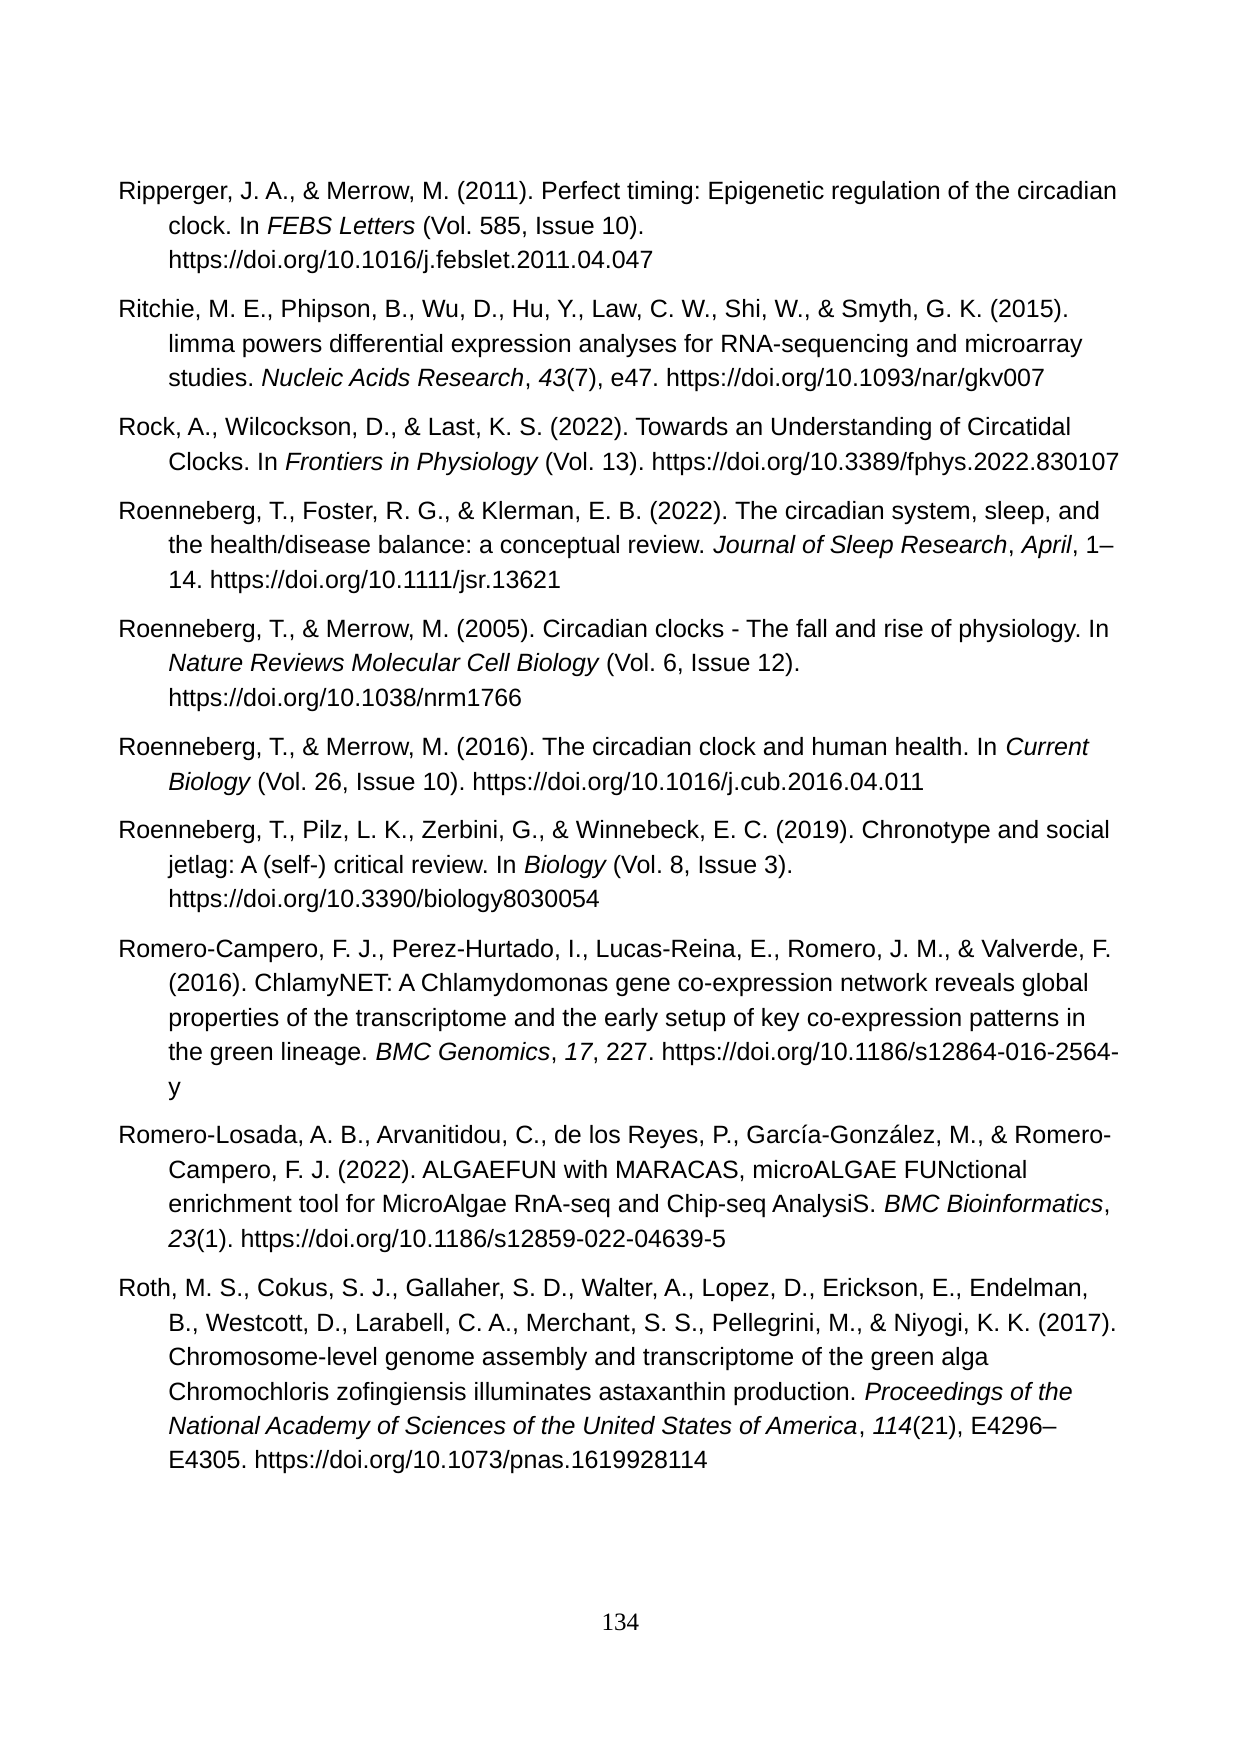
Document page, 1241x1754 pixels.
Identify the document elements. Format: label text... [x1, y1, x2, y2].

text Roenneberg, T., & Merrow, M. (2016). The circadian clock and human health. In Current Biology (Vol. 26, Issue 10). https://doi.org/10.1016/j.cub.2016.04.011 [118, 732, 1122, 795]
text Rock, A., Wilcockson, D., & Last, K. S. (2022). Towards an Understanding of Circatidal Clocks. In Frontiers in Physiology (Vol. 13). https://doi.org/10.3389/fphys.2022.830107 [118, 412, 1122, 476]
text Roenneberg, T., & Merrow, M. (2005). Circadian clocks - The fall and rise of physiology. In Nature Reviews Molecular Cell Biology (Vol. 6, Issue 12). https://doi.org/10.1038/nrm1766 [118, 614, 1122, 712]
text Ripperger, J. A., & Merrow, M. (2011). Perfect timing: Epigenetic regulation of the circadian clock. In FEBS Letters (Vol. 585, Issue 10). https://doi.org/10.1016/j.febslet.2011.04.047 [118, 176, 1122, 274]
text Romero-Losada, A. B., Arvanitidou, C., de los Reyes, P., García-González, M., & Romero-Campero, F. J. (2022). ALGAEFUN with MARACAS, microALGAE FUNctional enrichment tool for MicroAlgae RnA-seq and Chip-seq AnalysiS. BMC Bioinformatics, 23(1). https://doi.org/10.1186/s12859-022-04639-5 [118, 1121, 1122, 1253]
text Romero-Campero, F. J., Perez-Hurtado, I., Lucas-Reina, E., Romero, J. M., & Valverde, F. (2016). ChlamyNET: A Chlamydomonas gene co-expression network reveals global properties of the transcriptome and the early setup of key co-expression patterns in the green lineage. BMC Genomics, 17, 227. https://doi.org/10.1186/s12864-016-2564-y [118, 933, 1122, 1100]
text Ritchie, M. E., Phipson, B., Wu, D., Hu, Y., Law, C. W., Shi, W., & Smyth, G. K. (2015). limma powers differential expression analyses for RNA-sequencing and microarray studies. Nucleic Acids Research, 43(7), e47. https://doi.org/10.1093/nar/gkv007 [118, 294, 1122, 392]
text Roth, M. S., Cokus, S. J., Gallaher, S. D., Walter, A., Lopez, D., Erickson, E., Endelman, B., Westcott, D., Larabell, C. A., Merchant, S. S., Pellegrini, M., & Niyogi, K. K. (2017). Chromosome-level genome assembly and transcriptome of the green alga Chromochloris zofingiensis illuminates astaxanthin production. Proceedings of the National Academy of Sciences of the United States of America, 114(21), E4296–E4305. https://doi.org/10.1073/pnas.1619928114 [118, 1273, 1122, 1474]
text Roenneberg, T., Pilz, L. K., Zerbini, G., & Winnebeck, E. C. (2019). Chronotype and social jetlag: A (self-) critical review. In Biology (Vol. 8, Issue 3). https://doi.org/10.3390/biology8030054 [118, 816, 1122, 913]
text Roenneberg, T., Foster, R. G., & Klerman, E. B. (2022). The circadian system, sleep, and the health/disease balance: a conceptual review. Journal of Sleep Research, April, 1–14. https://doi.org/10.1111/jsr.13621 [118, 496, 1122, 594]
